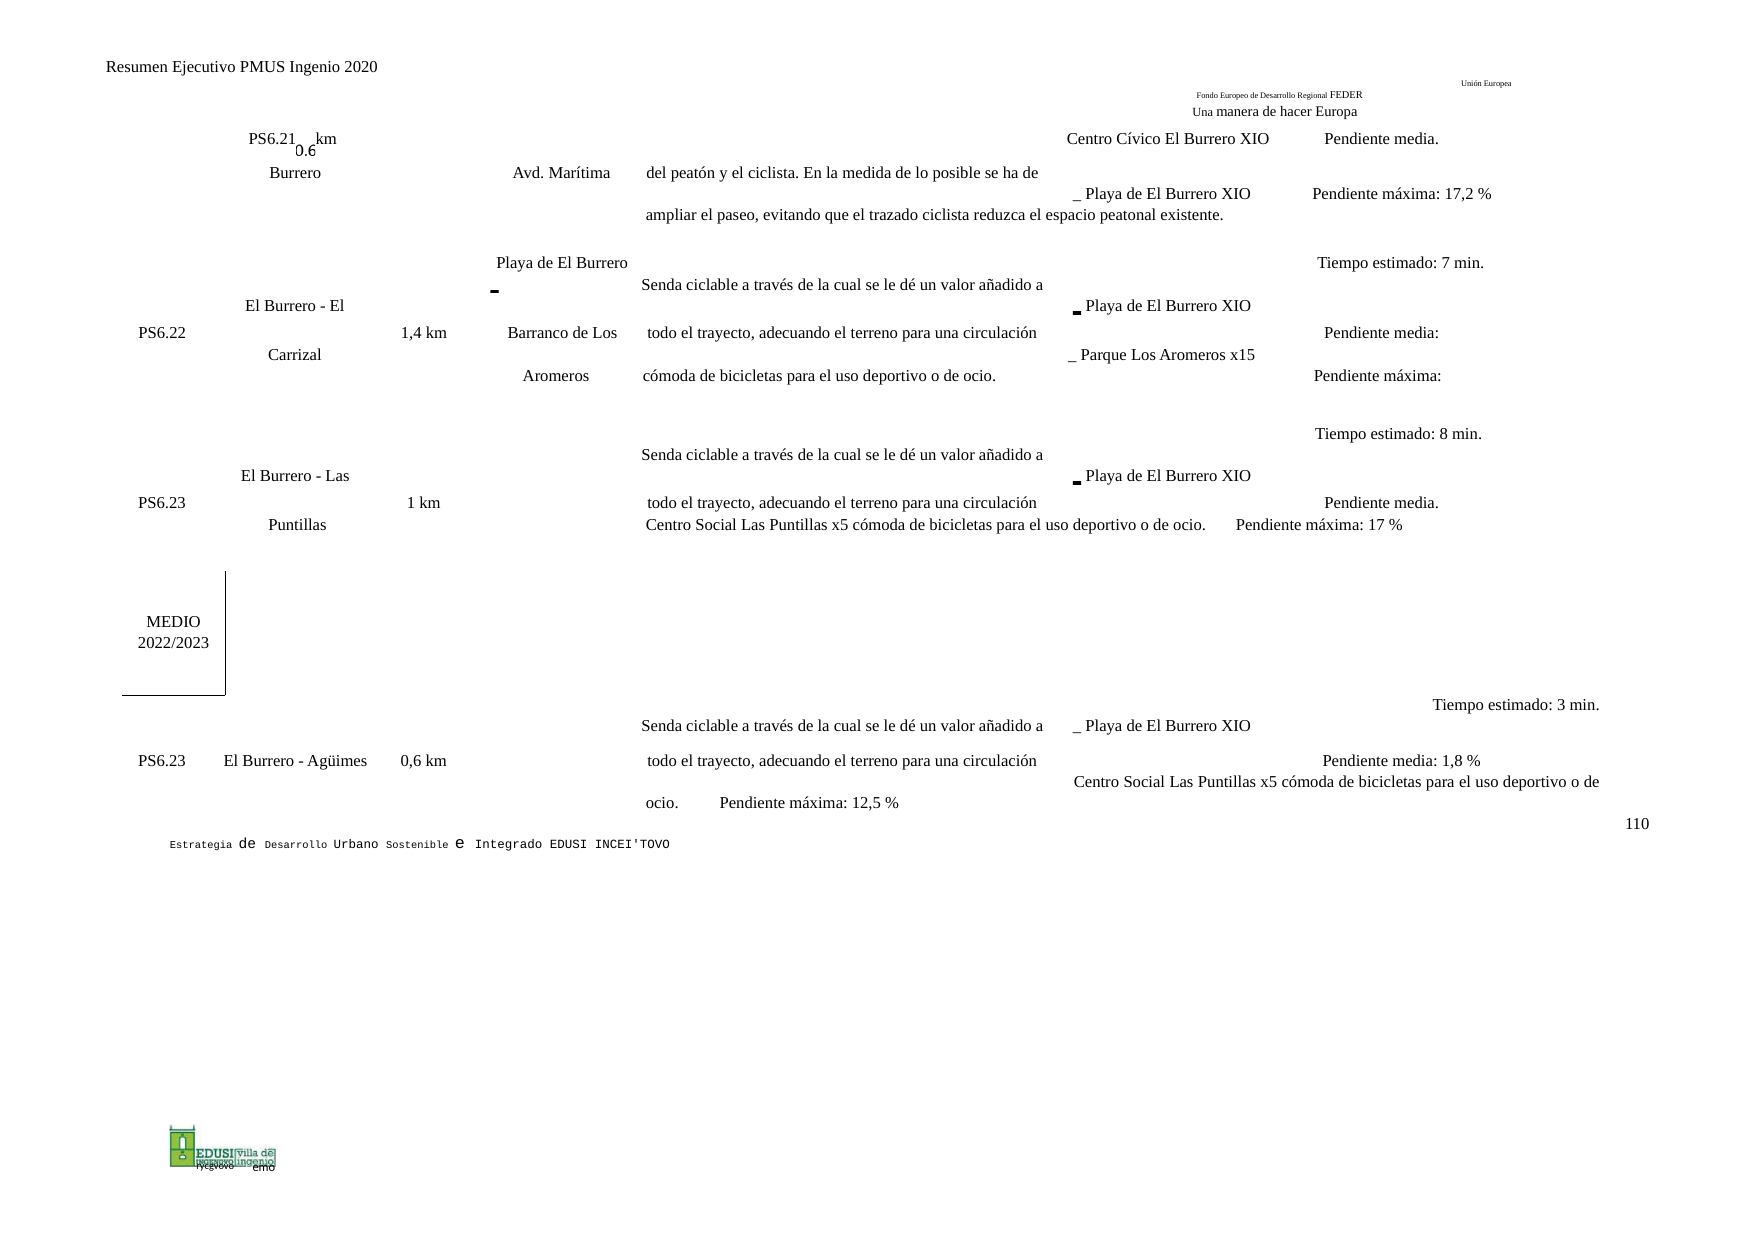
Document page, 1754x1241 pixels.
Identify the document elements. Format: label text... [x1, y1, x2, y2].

text PS6.23 1 km todo el trayecto, adecuando el terreno para una circulación Pendiente media. [122, 493, 1600, 512]
text Aromeros cómoda de bicicletas para el uso deportivo o de ocio. Pendiente máxima: [122, 366, 1600, 385]
table_header MEDIO 2022/2023 [122, 571, 225, 694]
text PS6.21km Centro Cívico El Burrero XIO Pendiente media. [122, 129, 1600, 156]
text _ Playa de El Burrero XIO Pendiente máxima: 17,2 % [122, 184, 1600, 203]
text Burrero Avd. Marítima del peatón y el ciclista. En la medida de lo posible se ha de [122, 162, 1600, 182]
text PS6.23 El Burrero - Agüimes 0,6 km todo el trayecto, adecuando el terreno para una circulación Pendiente media: 1,8 % [122, 751, 1600, 770]
text Puntillas Centro Social Las Puntillas x5 cómoda de bicicletas para el uso deportivo o de ocio. Pendiente máxima: 17 % [268, 514, 1482, 533]
text PS6.22 1,4 km Barranco de Los todo el trayecto, adecuando el terreno para una circulación Pendiente media: [122, 323, 1600, 342]
text El Burrero - El Playa de El Burrero XIO [122, 296, 1600, 315]
text Senda ciclable a través de la cual se le dé un valor añadido a _ Playa de El Burrero XIO [122, 716, 1600, 735]
text ampliar el paseo, evitando que el trazado ciclista reduzca el espacio peatonal existente. [646, 205, 1600, 224]
text Tiempo estimado: 3 min. [122, 695, 1599, 714]
text Playa de El Burrero Tiempo estimado: 7 min. [122, 253, 1600, 272]
text Senda ciclable a través de la cual se le dé un valor añadido a [122, 274, 1600, 294]
text Centro Social Las Puntillas x5 cómoda de bicicletas para el uso deportivo o de ocio. Pendiente máxima: 12,5 % [646, 772, 1600, 812]
text El Burrero - Las Playa de El Burrero XIO [122, 466, 1600, 485]
text Tiempo estimado: 8 min. [122, 424, 1482, 443]
text Senda ciclable a través de la cual se le dé un valor añadido a [122, 444, 1562, 464]
text Carrizal _ Parque Los Aromeros x15 [122, 344, 1600, 364]
